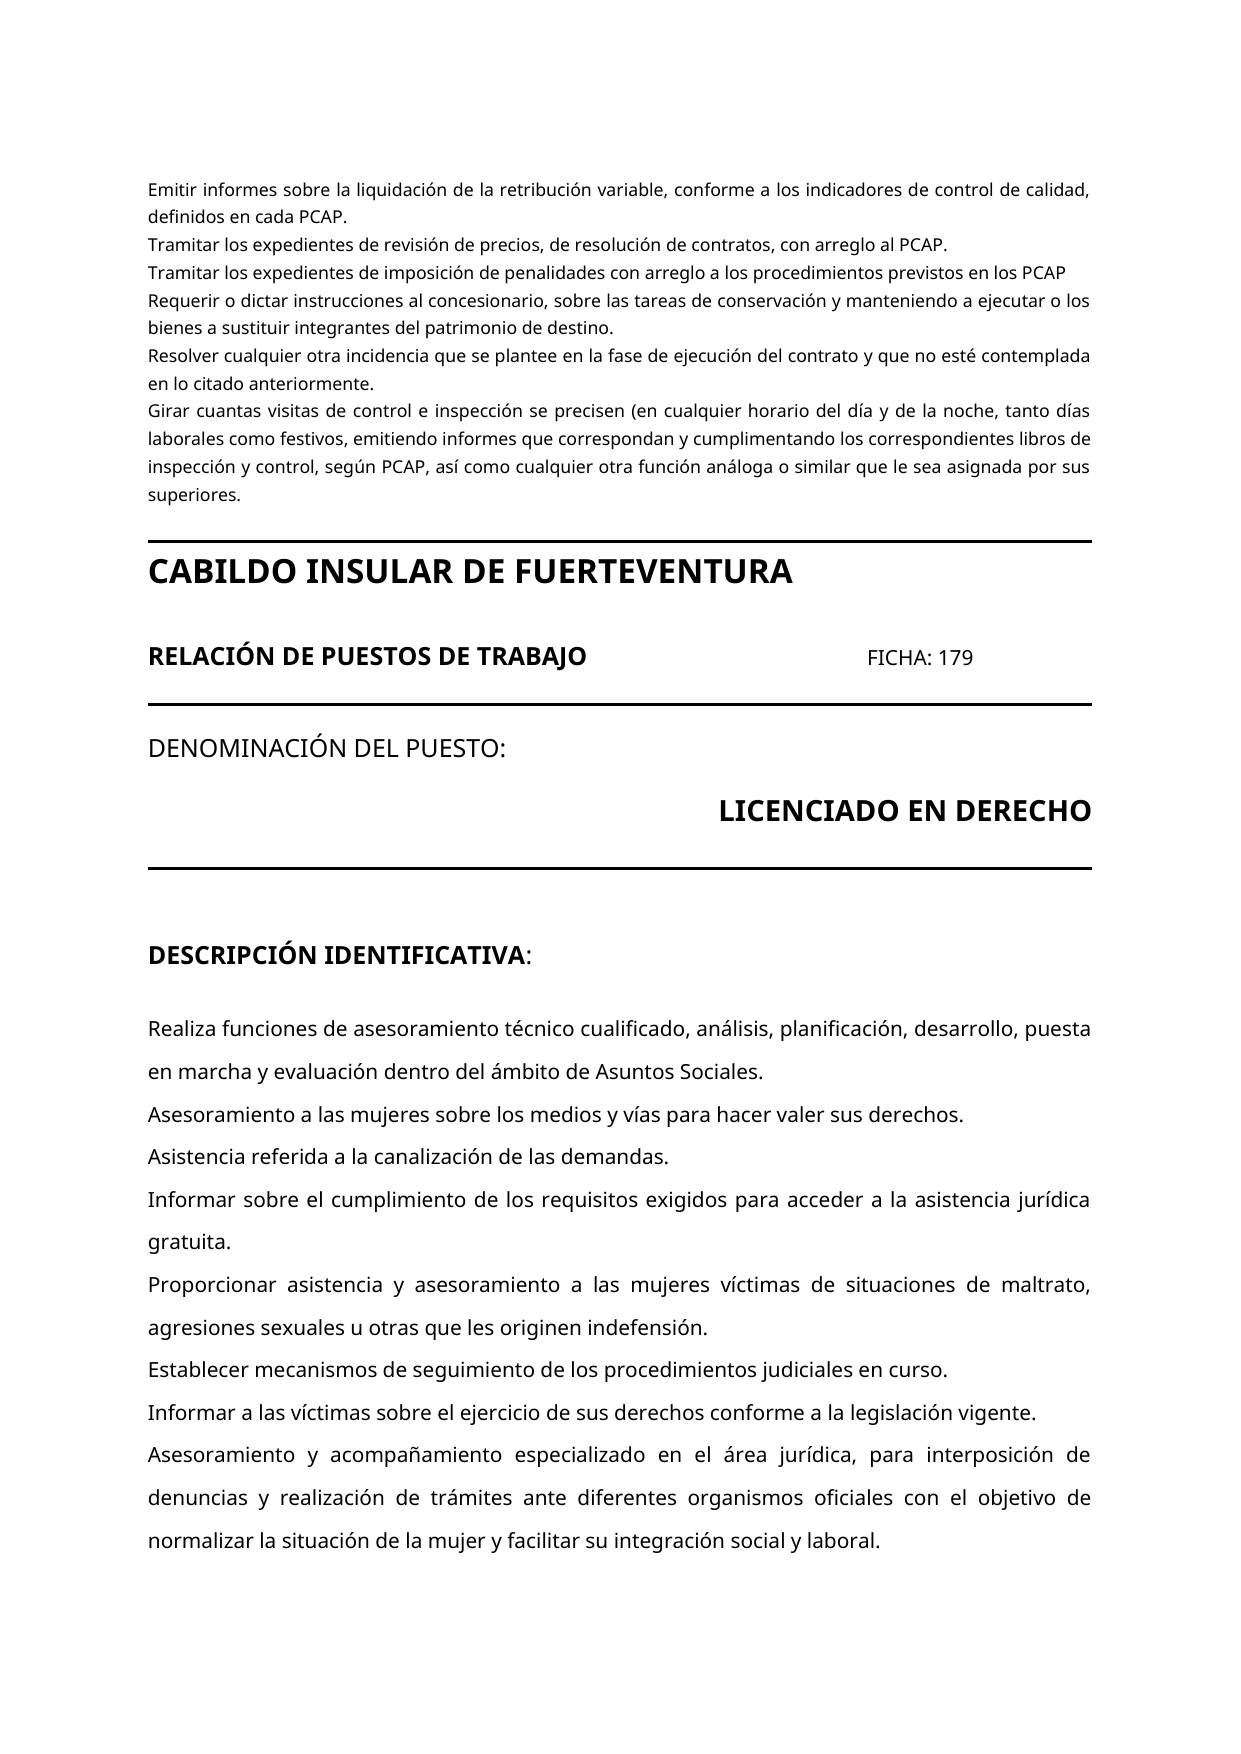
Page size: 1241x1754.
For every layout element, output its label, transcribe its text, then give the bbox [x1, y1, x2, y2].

text Asistencia referida a la canalización de las demandas. [148, 1142, 1092, 1171]
text RELACIÓN DE PUESTOS DE TRABAJO FICHA: 179 [148, 638, 1092, 672]
text Resolver cualquier otra incidencia que se plantee en la fase de ejecución del contrato y que no esté contemplada en lo citado anteriormente. [148, 343, 1092, 395]
text Establecer mecanismos de seguimiento de los procedimientos judiciales en curso. [148, 1355, 1092, 1384]
text Requerir o dictar instrucciones al concesionario, sobre las tareas de conservación y manteniendo a ejecutar o los bienes a sustituir integrantes del patrimonio de destino. [148, 288, 1092, 340]
text Girar cuantas visitas de control e inspección se precisen (en cualquier horario del día y de la noche, tanto días laborales como festivos, emitiendo informes que correspondan y cumplimentando los correspondientes libros de inspección y control, según PCAP, así como cualquier otra función análoga o similar que le sea asignada por sus superiores. [148, 399, 1092, 506]
text LICENCIADO EN DERECHO [177, 790, 1092, 830]
text Informar a las víctimas sobre el ejercicio de sus derechos conforme a la legislación vigente. [148, 1398, 1092, 1426]
text Asesoramiento a las mujeres sobre los medios y vías para hacer valer sus derechos. [148, 1100, 1092, 1128]
text Informar sobre el cumplimiento de los requisitos exigidos para acceder a la asistencia jurídica gratuita. [148, 1185, 1092, 1256]
text Realiza funciones de asesoramiento técnico cualificado, análisis, planificación, desarrollo, puesta en marcha y evaluación dentro del ámbito de Asuntos Sociales. [148, 1014, 1092, 1086]
text Tramitar los expedientes de revisión de precios, de resolución de contratos, con arreglo al PCAP. [148, 233, 1092, 257]
text Asesoramiento y acompañamiento especializado en el área jurídica, para interposición de denuncias y realización de trámites ante diferentes organismos oficiales con el objetivo de normalizar la situación de la mujer y facilitar su integración social y laboral. [148, 1441, 1092, 1554]
text Tramitar los expedientes de imposición de penalidades con arreglo a los procedimientos previstos en los PCAP [148, 260, 1092, 284]
text CABILDO INSULAR DE FUERTEVENTURA [148, 547, 1092, 593]
text Proporcionar asistencia y asesoramiento a las mujeres víctimas de situaciones de maltrato, agresiones sexuales u otras que les originen indefensión. [148, 1270, 1092, 1341]
text Emitir informes sobre la liquidación de la retribución variable, conforme a los indicadores de control de calidad, definidos en cada PCAP. [148, 177, 1092, 229]
text DESCRIPCIÓN IDENTIFICATIVA: [148, 938, 1092, 972]
text DENOMINACIÓN DEL PUESTO: [148, 731, 1092, 765]
